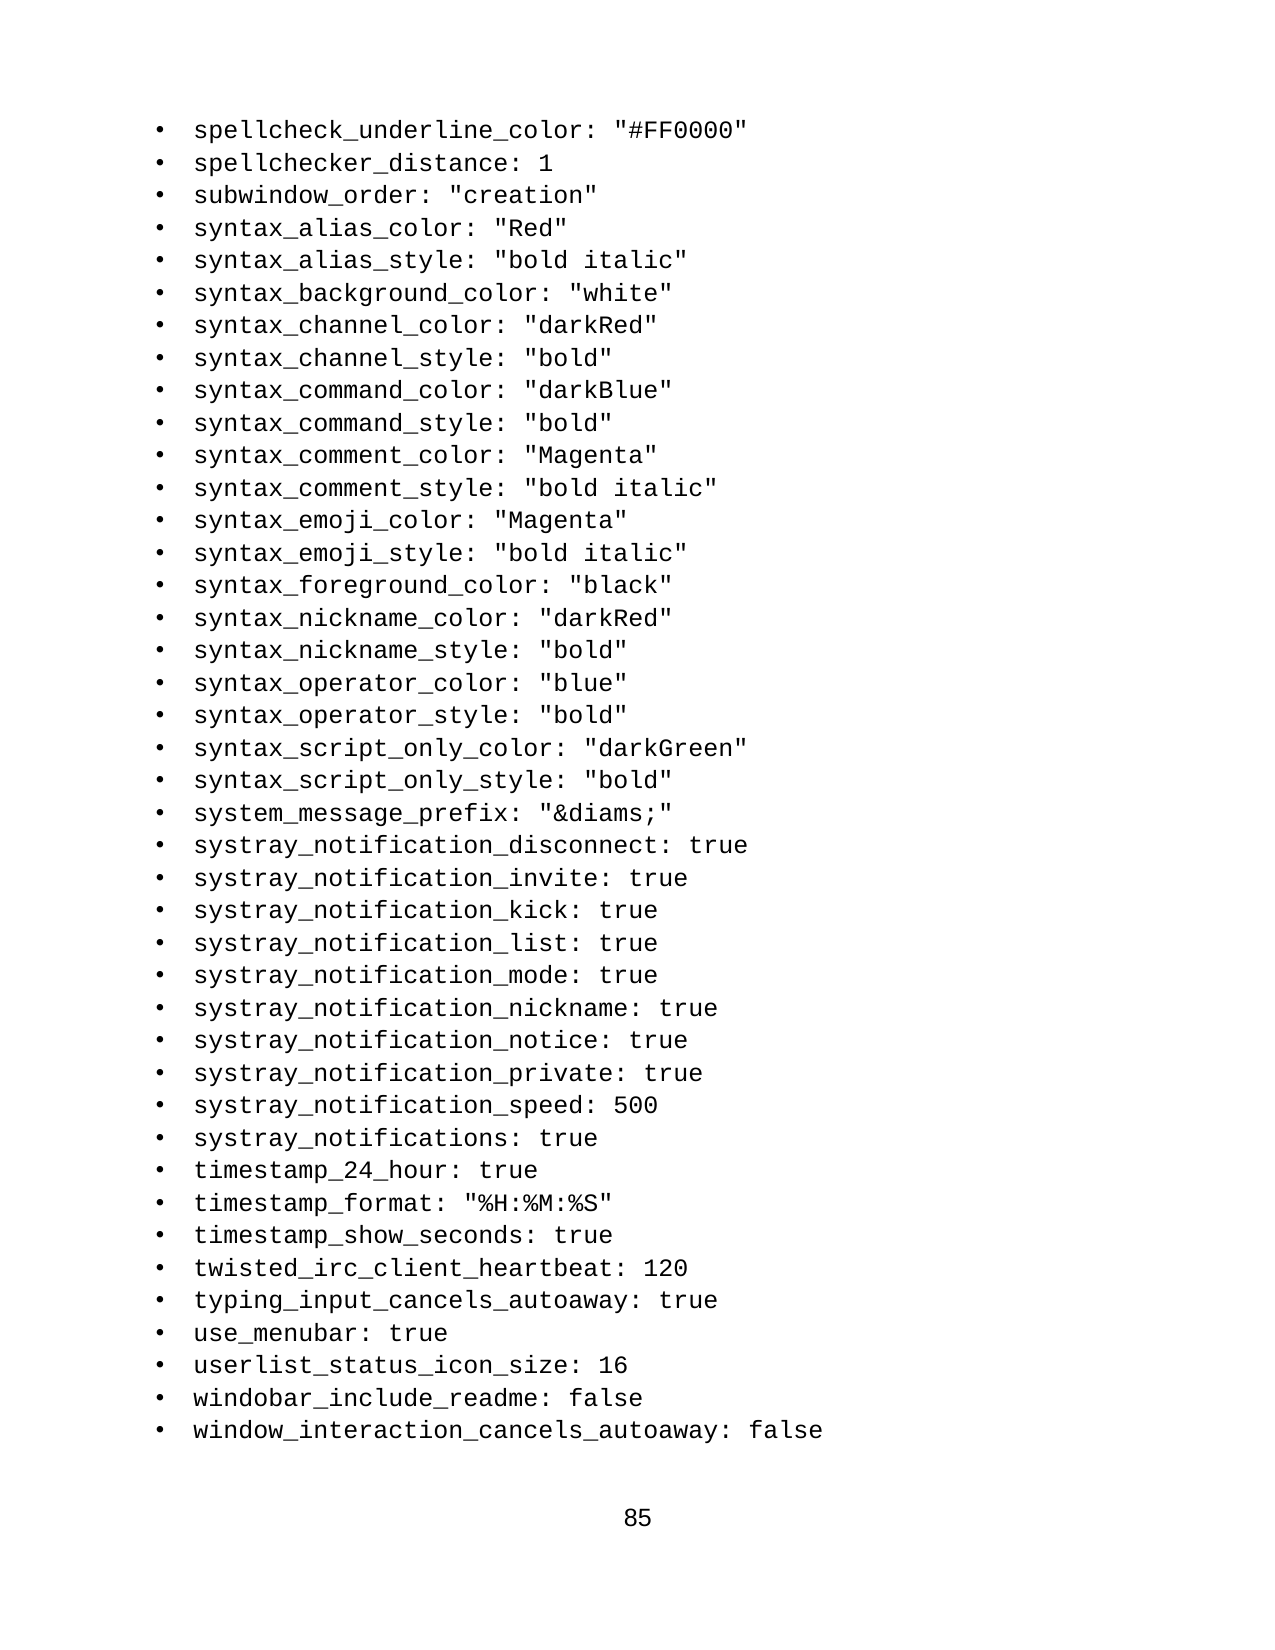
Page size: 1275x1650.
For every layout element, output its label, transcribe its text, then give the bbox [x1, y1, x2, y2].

list syntax_foreground_color: "black" [156, 573, 1157, 601]
list systray_notification_invite: true [156, 866, 1157, 894]
list systray_notification_list: true [156, 931, 1157, 959]
list systray_notifications: true [156, 1126, 1157, 1154]
list syntax_emoji_color: "Magenta" [156, 508, 1157, 536]
list spellcheck_underline_color: "#FF0000" [156, 118, 1157, 146]
list syntax_command_style: "bold" [156, 411, 1157, 439]
list syntax_alias_color: "Red" [156, 216, 1157, 244]
list window_interaction_cancels_autoaway: false [156, 1418, 1157, 1446]
list syntax_operator_style: "bold" [156, 703, 1157, 731]
list systray_notification_nickname: true [156, 996, 1157, 1024]
list systray_notification_speed: 500 [156, 1093, 1157, 1121]
list twisted_irc_client_heartbeat: 120 [156, 1256, 1157, 1284]
list timestamp_show_seconds: true [156, 1223, 1157, 1251]
list syntax_background_color: "white" [156, 281, 1157, 309]
list syntax_channel_style: "bold" [156, 346, 1157, 374]
list syntax_script_only_color: "darkGreen" [156, 736, 1157, 764]
list windobar_include_readme: false [156, 1386, 1157, 1414]
list userlist_status_icon_size: 16 [156, 1353, 1157, 1381]
list systray_notification_disconnect: true [156, 833, 1157, 861]
list timestamp_format: "%H:%M:%S" [156, 1191, 1157, 1219]
list typing_input_cancels_autoaway: true [156, 1288, 1157, 1316]
list system_message_prefix: "&diams;" [156, 801, 1157, 829]
list syntax_emoji_style: "bold italic" [156, 541, 1157, 569]
list use_menubar: true [156, 1321, 1157, 1349]
list syntax_operator_color: "blue" [156, 671, 1157, 699]
list timestamp_24_hour: true [156, 1158, 1157, 1186]
list systray_notification_private: true [156, 1061, 1157, 1089]
list syntax_nickname_color: "darkRed" [156, 606, 1157, 634]
list systray_notification_mode: true [156, 963, 1157, 991]
list systray_notification_notice: true [156, 1028, 1157, 1056]
list syntax_comment_color: "Magenta" [156, 443, 1157, 471]
list systray_notification_kick: true [156, 898, 1157, 926]
list syntax_command_color: "darkBlue" [156, 378, 1157, 406]
list syntax_comment_style: "bold italic" [156, 476, 1157, 504]
list syntax_nickname_style: "bold" [156, 638, 1157, 666]
list spellchecker_distance: 1 [156, 151, 1157, 179]
list syntax_channel_color: "darkRed" [156, 313, 1157, 341]
list syntax_alias_style: "bold italic" [156, 248, 1157, 276]
list syntax_script_only_style: "bold" [156, 768, 1157, 796]
list subwindow_order: "creation" [156, 183, 1157, 211]
